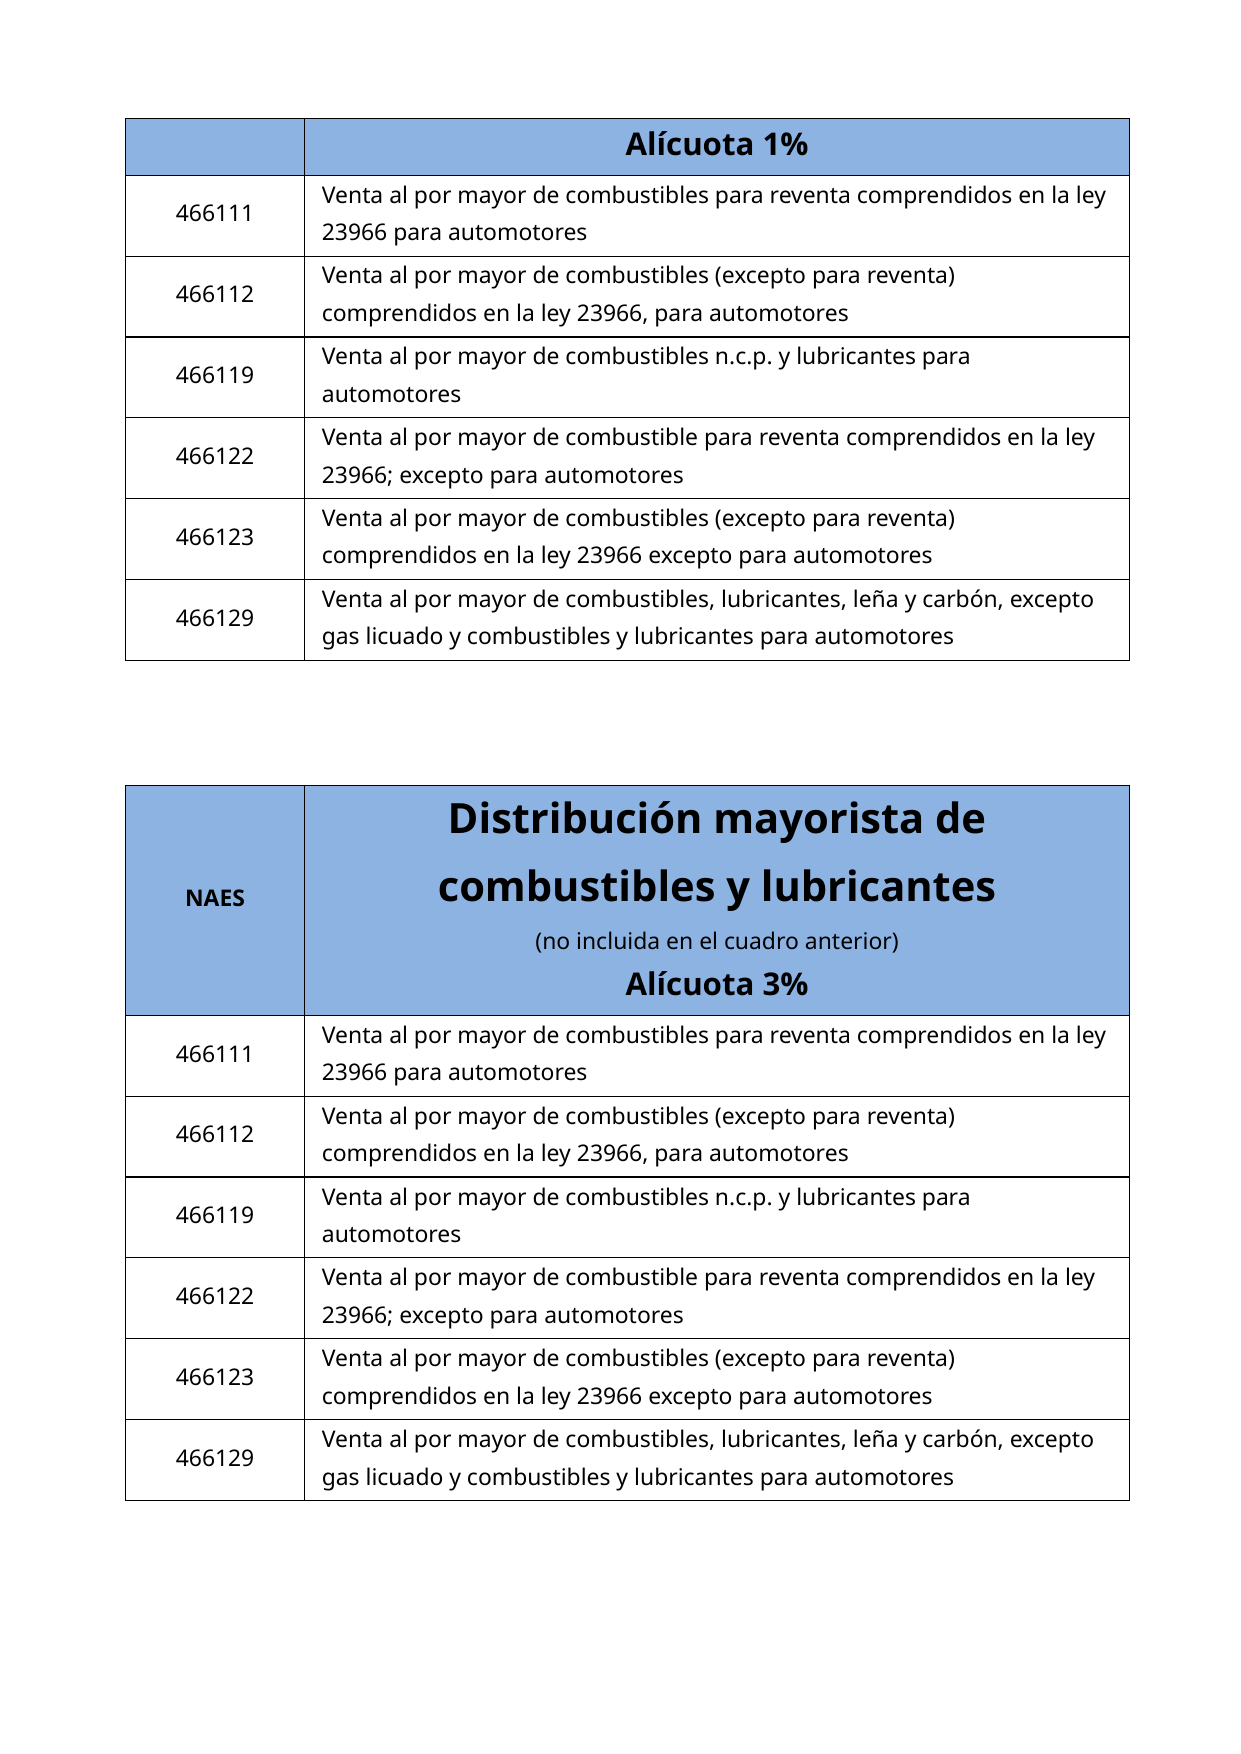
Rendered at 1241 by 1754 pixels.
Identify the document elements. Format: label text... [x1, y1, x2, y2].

table_header Alícuota 1% [305, 119, 1129, 175]
table_cell 466122 [126, 418, 304, 498]
table_cell 466123 [126, 1339, 304, 1419]
table_cell 466119 [126, 1178, 304, 1257]
table_cell 466123 [126, 499, 304, 579]
table_header [126, 119, 304, 175]
table_cell Venta al por mayor de combustibles (excepto para reventa) comprendidos en la ley 23966 excepto para automotores [305, 499, 1129, 579]
table_cell Venta al por mayor de combustibles para reventa comprendidos en la ley 23966 para automotores [305, 1016, 1129, 1096]
table_cell 466129 [126, 580, 304, 660]
table_cell Venta al por mayor de combustible para reventa comprendidos en la ley 23966; excepto para automotores [305, 1258, 1129, 1338]
table_cell Venta al por mayor de combustibles (excepto para reventa) comprendidos en la ley 23966, para automotores [305, 1097, 1129, 1176]
table_cell Venta al por mayor de combustibles n.c.p. y lubricantes para automotores [305, 338, 1129, 417]
table_cell Venta al por mayor de combustible para reventa comprendidos en la ley 23966; excepto para automotores [305, 418, 1129, 498]
table_cell 466122 [126, 1258, 304, 1338]
table_cell Venta al por mayor de combustibles, lubricantes, leña y carbón, excepto gas licuado y combustibles y lubricantes para automotores [305, 580, 1129, 660]
table_cell Venta al por mayor de combustibles (excepto para reventa) comprendidos en la ley 23966, para automotores [305, 257, 1129, 336]
table_header NAES [126, 786, 304, 1015]
table_header Distribución mayorista de combustibles y lubricantes (no incluida en el cuadro anterior) Alícuota 3% [305, 786, 1129, 1015]
table_cell 466119 [126, 338, 304, 417]
table_cell Venta al por mayor de combustibles para reventa comprendidos en la ley 23966 para automotores [305, 176, 1129, 256]
table_cell 466112 [126, 257, 304, 336]
table_cell Venta al por mayor de combustibles, lubricantes, leña y carbón, excepto gas licuado y combustibles y lubricantes para automotores [305, 1420, 1129, 1500]
table_cell Venta al por mayor de combustibles (excepto para reventa) comprendidos en la ley 23966 excepto para automotores [305, 1339, 1129, 1419]
table_cell 466111 [126, 1016, 304, 1096]
table_cell 466111 [126, 176, 304, 256]
table_cell 466112 [126, 1097, 304, 1176]
table_cell Venta al por mayor de combustibles n.c.p. y lubricantes para automotores [305, 1178, 1129, 1257]
table_cell 466129 [126, 1420, 304, 1500]
